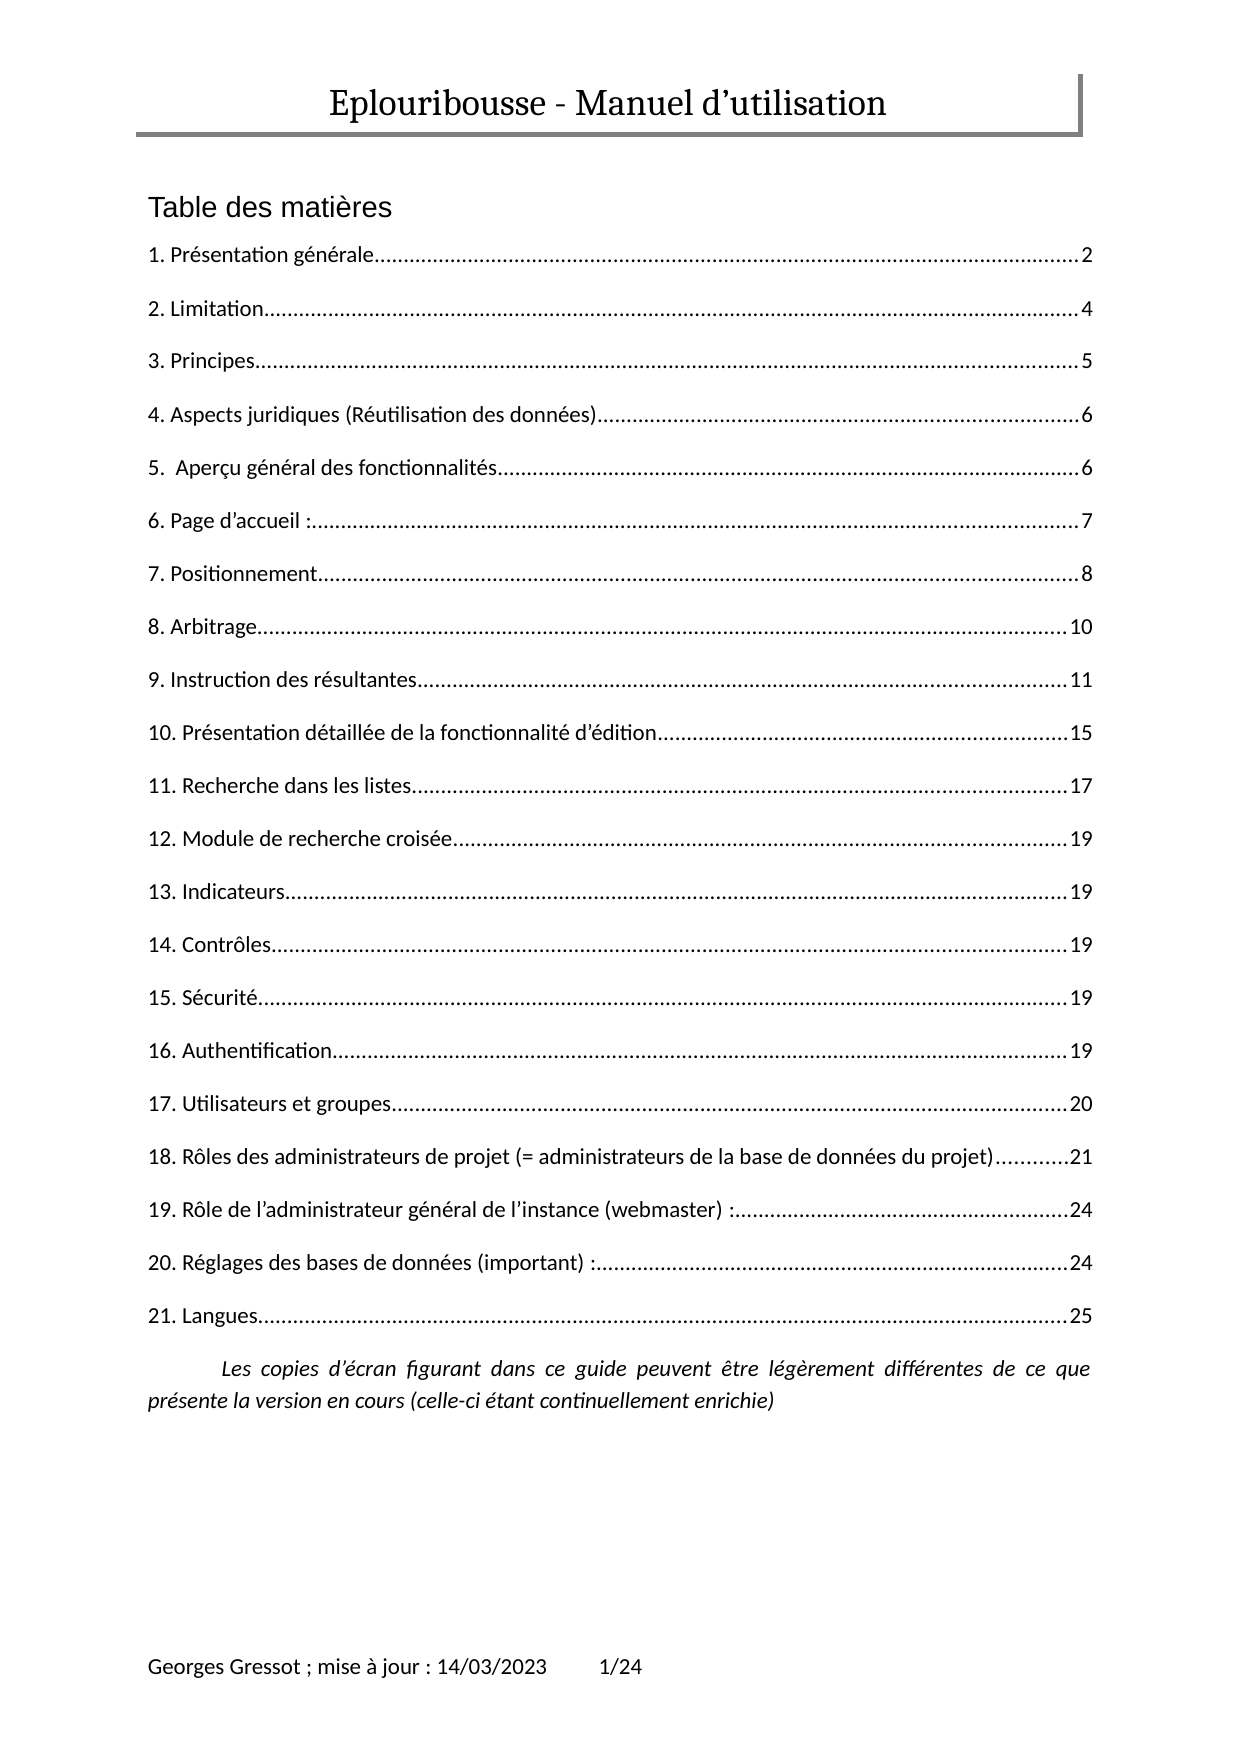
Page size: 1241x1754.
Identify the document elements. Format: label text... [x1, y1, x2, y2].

text Les copies d’écran figurant dans ce guide peuvent être légèrement différentes de ce que présente la version en cours (celle-ci étant continuellement enrichie) [148, 1354, 1093, 1414]
text 16. Authentification 19 [148, 1036, 1093, 1064]
text 7. Positionnement 8 [148, 559, 1093, 587]
text 6. Page d’accueil : 7 [148, 506, 1093, 534]
text 13. Indicateurs 19 [148, 877, 1093, 905]
text 5. Aperçu général des fonctionnalités 6 [148, 453, 1093, 481]
text 20. Réglages des bases de données (important) : 24 [148, 1248, 1093, 1276]
text 18. Rôles des administrateurs de projet (= administrateurs de la base de données du projet) 21 [148, 1142, 1093, 1170]
text 17. Utilisateurs et groupes 20 [148, 1089, 1093, 1117]
text 9. Instruction des résultantes 11 [148, 665, 1093, 693]
text 1. Présentation générale 2 [148, 241, 1093, 269]
text 15. Sécurité 19 [148, 983, 1093, 1011]
text 11. Recherche dans les listes 17 [148, 771, 1093, 799]
text 2. Limitation 4 [148, 294, 1093, 322]
text 12. Module de recherche croisée 19 [148, 824, 1093, 852]
subtitle Table des matières [148, 189, 1093, 223]
text 4. Aspects juridiques (Réutilisation des données) 6 [148, 400, 1093, 428]
text 14. Contrôles 19 [148, 930, 1093, 958]
text 21. Langues 25 [148, 1301, 1093, 1329]
text 3. Principes 5 [148, 347, 1093, 375]
text 8. Arbitrage 10 [148, 612, 1093, 640]
text 19. Rôle de l’administrateur général de l’instance (webmaster) : 24 [148, 1195, 1093, 1223]
text 10. Présentation détaillée de la fonctionnalité d’édition 15 [148, 718, 1093, 746]
